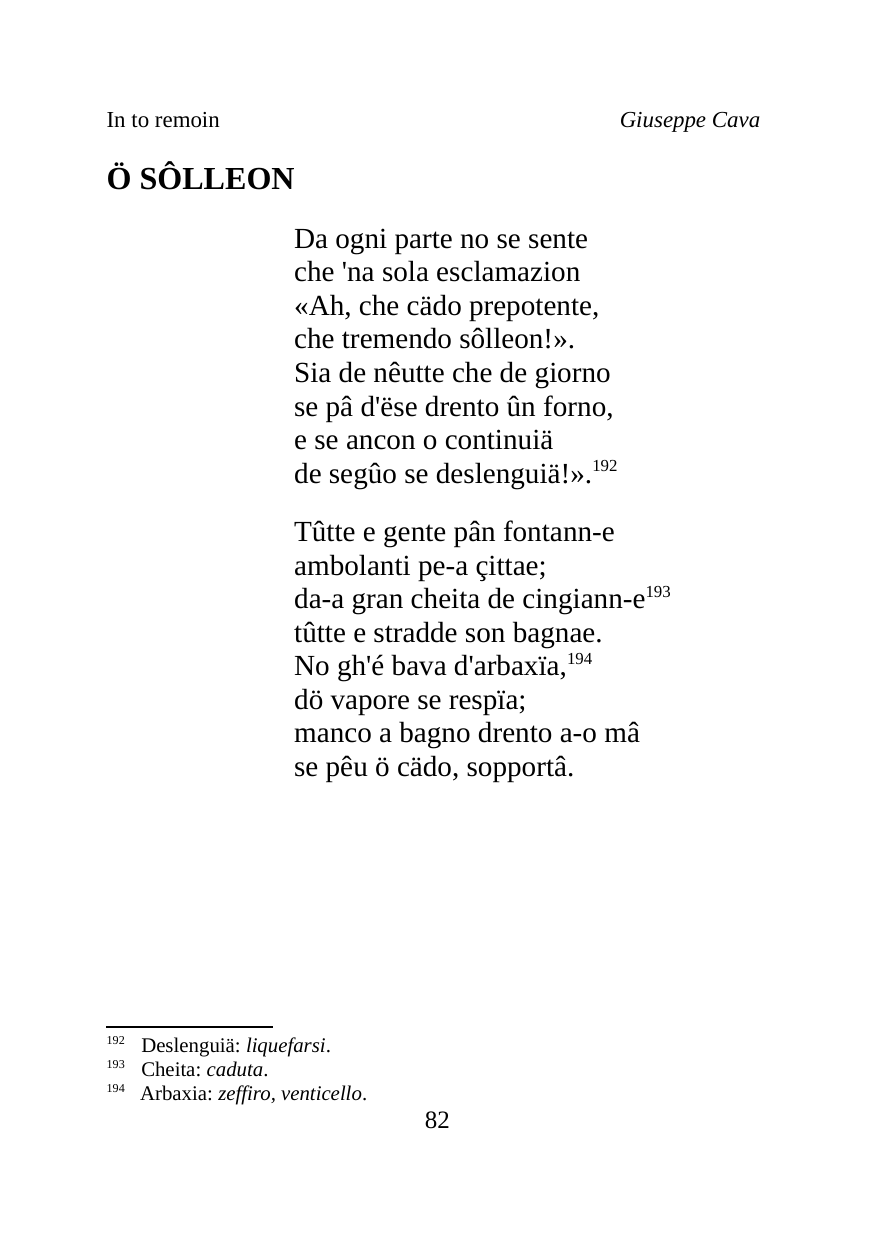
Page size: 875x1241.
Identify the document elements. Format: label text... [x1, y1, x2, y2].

text Tûtte e gente pân fontann-e ambolanti pe-a çittae; da-a gran cheita de cingiann-e tûtte e stradde son bagnae. No gh'é bava d'arbaxïa, dö vapore se respïa; manco a bagno drento a-o mâ se pêu ö cädo, sopportâ. [294, 514, 768, 783]
subtitle Ö SÔLLEON [106, 159, 768, 196]
text Da ogni parte no se sente che 'na sola esclamazion «Ah, che cädo prepotente, che tremendo sôlleon!». Sia de nêutte che de giorno se pâ d'ëse drento ûn forno, e se ancon o continuiä de segûo se deslenguiä!». [294, 221, 768, 489]
text Deslenguiä: liquefarsi. [106, 1033, 768, 1057]
text Cheita: caduta. [106, 1057, 768, 1081]
text Arbaxia: zeffiro, venticello. [106, 1081, 768, 1105]
